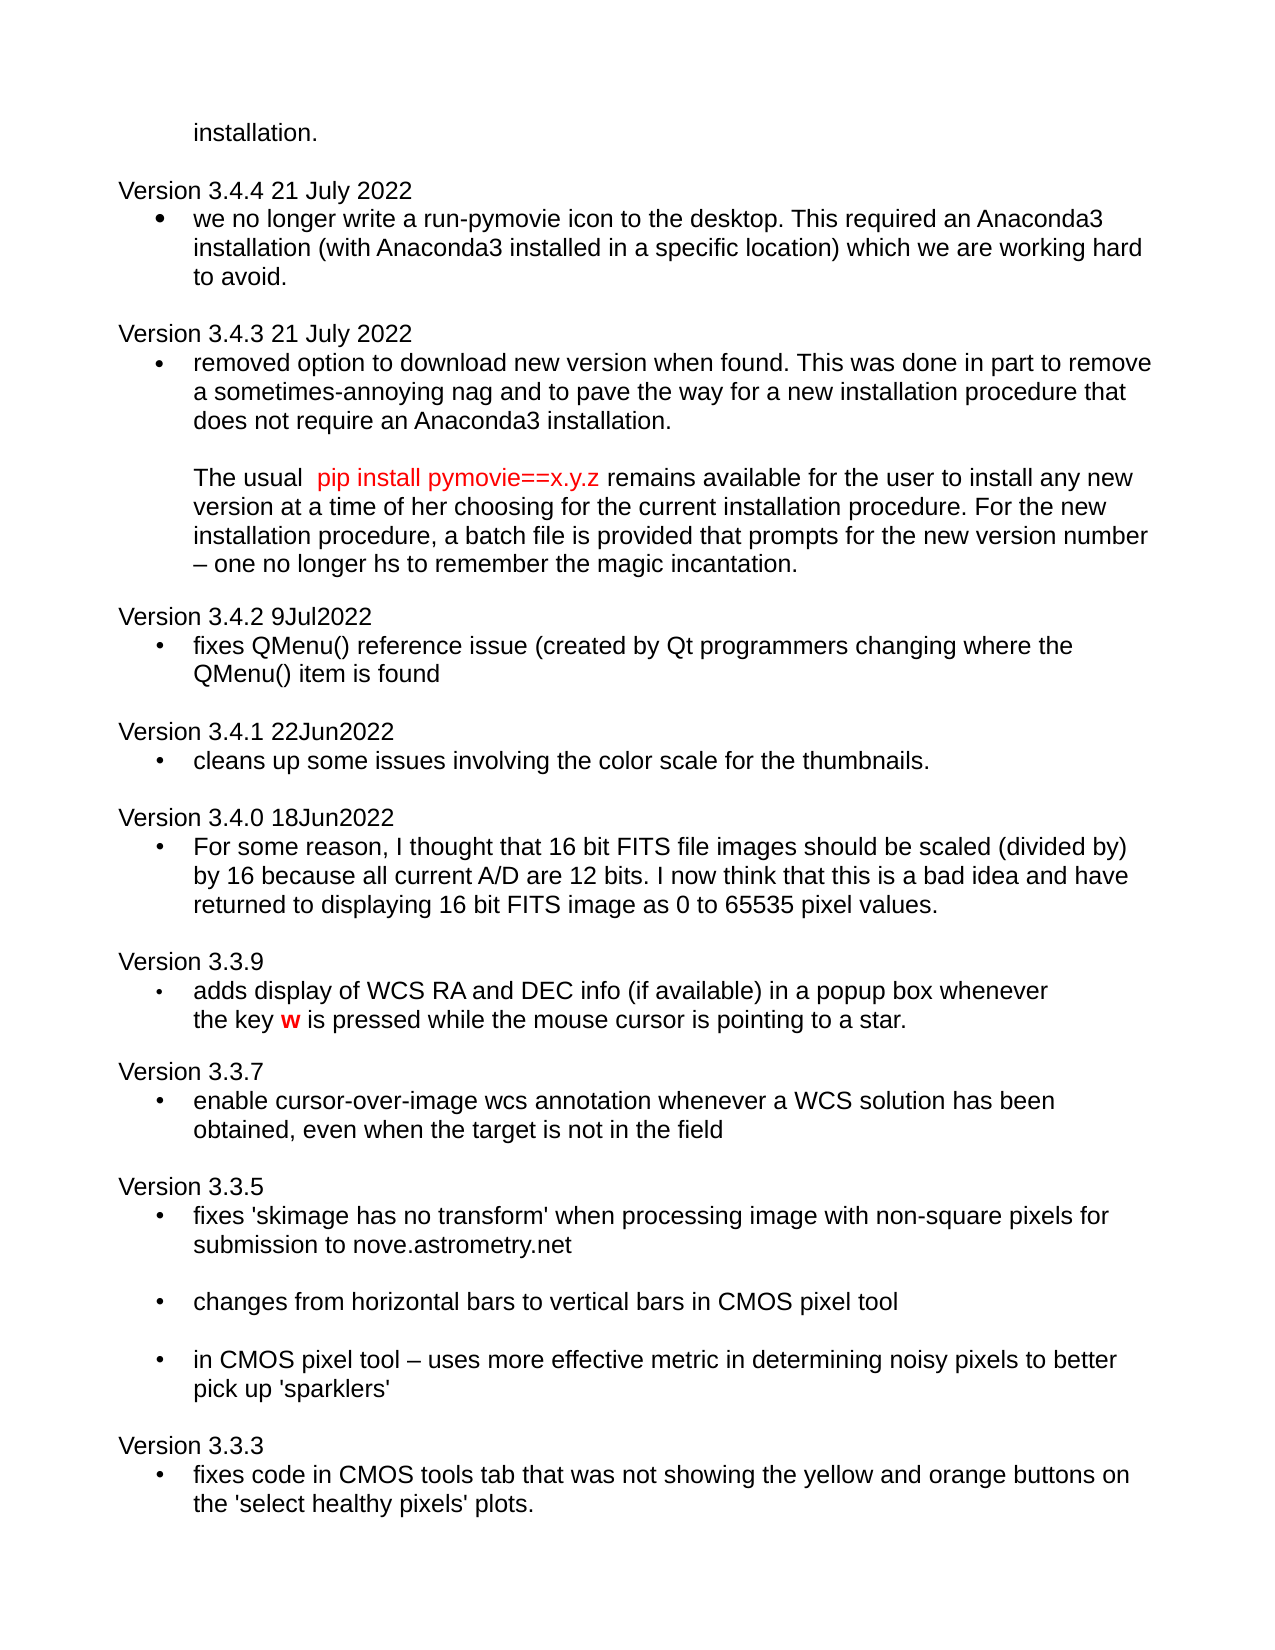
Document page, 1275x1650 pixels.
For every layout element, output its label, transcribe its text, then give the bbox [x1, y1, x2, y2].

list we no longer write a run-pymovie icon to the desktop. This required an Anaconda3 installation (with Anaconda3 installed in a specific location) which we are working hard to avoid. [156, 204, 1157, 319]
text Version 3.4.4 21 July 2022 [118, 176, 1157, 204]
text Version 3.4.1 22Jun2022 [118, 717, 1157, 746]
text Version 3.3.3 [118, 1431, 1157, 1460]
text Version 3.4.0 18Jun2022 [118, 803, 1157, 832]
list fixes QMenu() reference issue (created by Qt programmers changing where the QMenu() item is found [156, 631, 1157, 717]
text Version 3.4.3 21 July 2022 [118, 319, 1157, 348]
text Version 3.3.5 [118, 1172, 1157, 1201]
list adds display of WCS RA and DEC info (if available) in a popup box whenever the key w is pressed while the mouse cursor is pointing to a star. [156, 976, 1157, 1057]
text Version 3.3.7 [118, 1057, 1157, 1086]
list For some reason, I thought that 16 bit FITS file images should be scaled (divided by) by 16 because all current A/D are 12 bits. I now think that this is a bad idea and have returned to displaying 16 bit FITS image as 0 to 65535 pixel values. [156, 832, 1157, 947]
text Version 3.3.9 [118, 947, 1157, 976]
text Version 3.4.2 9Jul2022 [118, 602, 1157, 631]
list fixes 'skimage has no transform' when processing image with non-square pixels for submission to nove.astrometry.net [156, 1201, 1157, 1287]
list cleans up some issues involving the color scale for the thumbnails. [156, 746, 1157, 803]
list removed option to download new version when found. This was done in part to remove a sometimes-annoying nag and to pave the way for a new installation procedure that does not require an Anaconda3 installation. The usual pip install pymovie==x.y.z remains available for the user to install any new version at a time of her choosing for the current installation procedure. For the new installation procedure, a batch file is provided that prompts for the new version number – one no longer hs to remember the magic incantation. [156, 348, 1157, 602]
list enable cursor-over-image wcs annotation whenever a WCS solution has been obtained, even when the target is not in the field [156, 1086, 1157, 1172]
list fixes code in CMOS tools tab that was not showing the yellow and orange buttons on the 'select healthy pixels' plots. [156, 1460, 1157, 1518]
list in CMOS pixel tool – uses more effective metric in determining noisy pixels to better pick up 'sparklers' [156, 1345, 1157, 1431]
list changes from horizontal bars to vertical bars in CMOS pixel tool [156, 1287, 1157, 1345]
list installation. [156, 118, 1157, 176]
